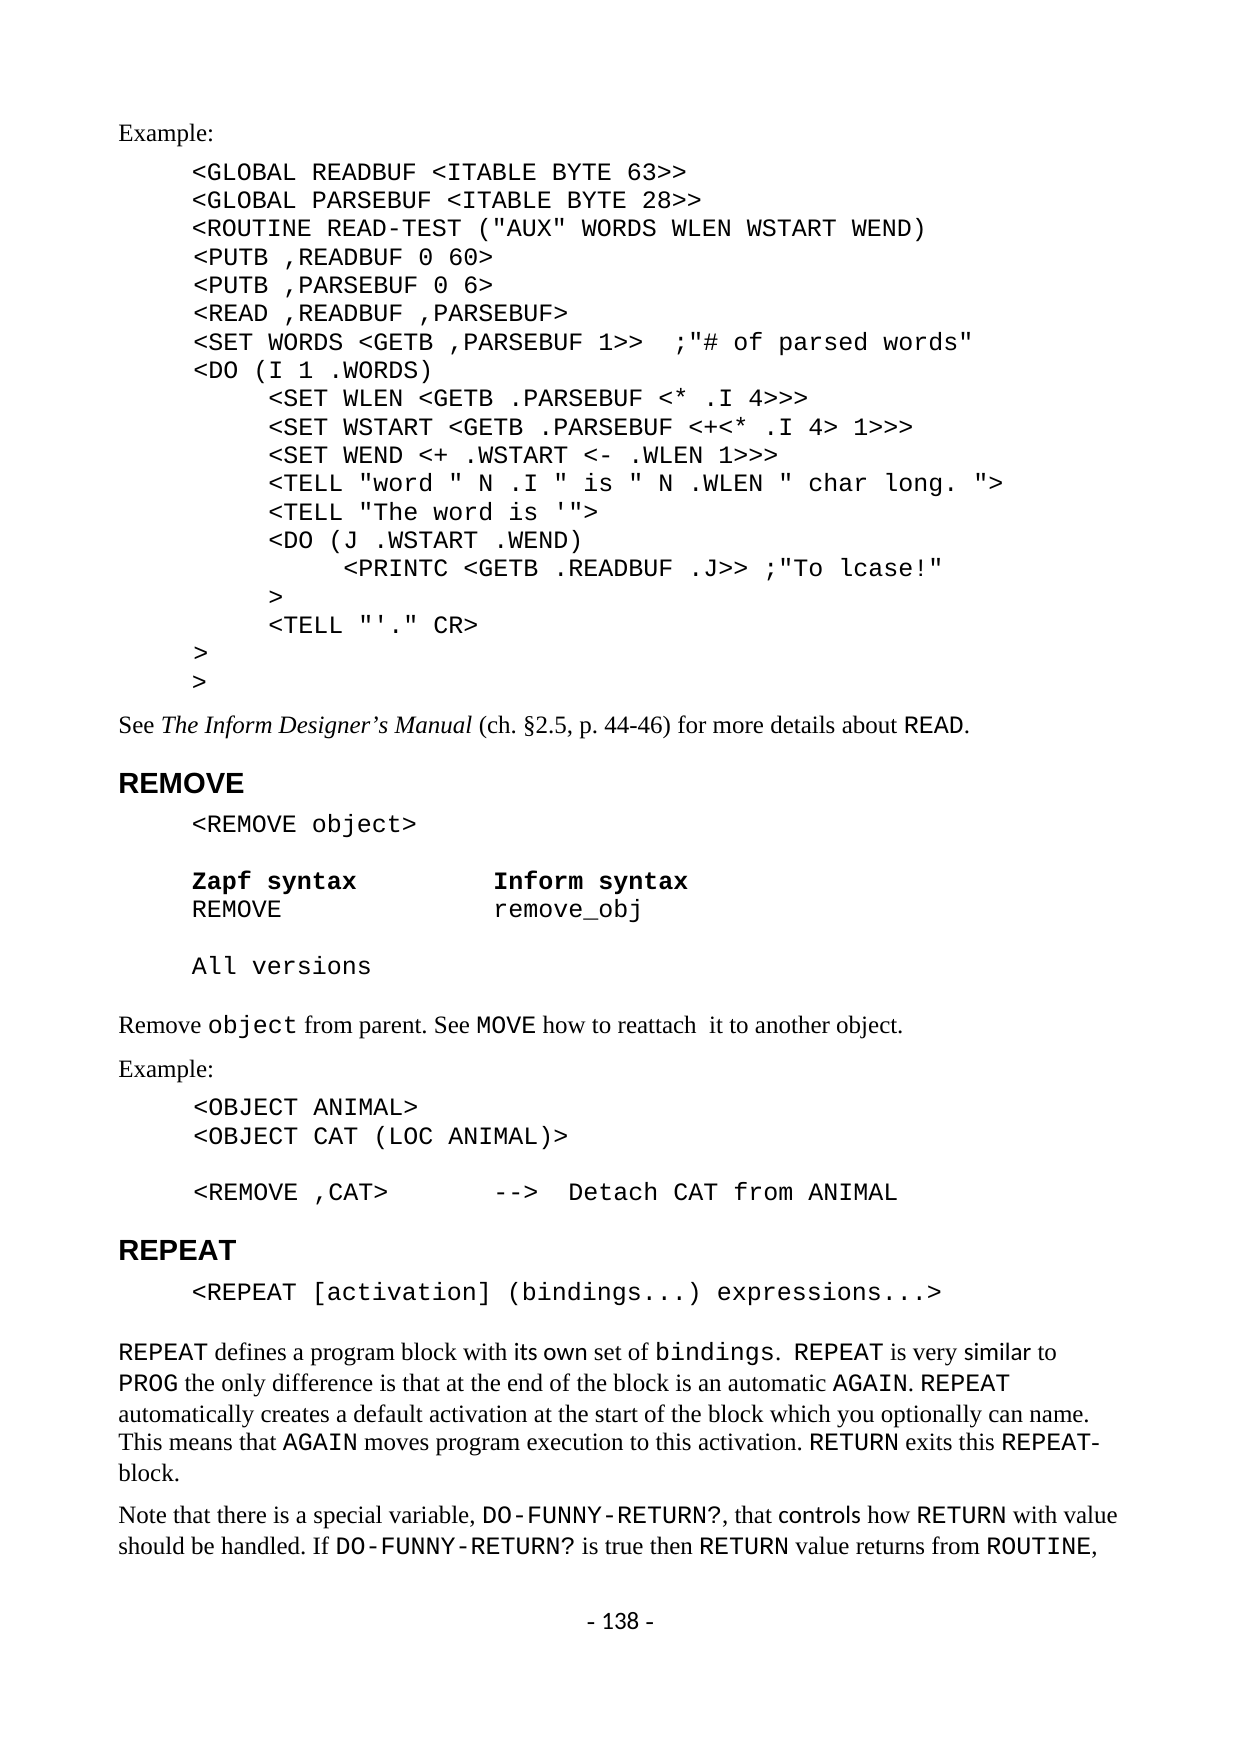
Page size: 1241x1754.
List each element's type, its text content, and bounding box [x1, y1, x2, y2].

text <OBJECT ANIMAL> <OBJECT CAT (LOC ANIMAL)> <REMOVE ,CAT> --> Detach CAT from ANIMAL [118, 1095, 1122, 1208]
text Example: [118, 1054, 1122, 1082]
text <REMOVE object> [192, 812, 1122, 840]
text <REPEAT [activation] (bindings...) expressions...> [192, 1279, 1122, 1308]
text See The Inform Designer’s Manual (ch. §2.5, p. 44-46) for more details about READ. [118, 710, 1122, 741]
text REMOVE remove_obj All versions [192, 897, 1122, 982]
text Note that there is a special variable, DO-FUNNY-RETURN?, that controls how RETURN with value should be handled. If DO-FUNNY-RETURN? is true then RETURN value returns from ROUTINE, [118, 1499, 1122, 1562]
subtitle REMOVE [43, 766, 1122, 799]
text Remove object from parent. See MOVE how to reattach it to another object. [118, 1010, 1122, 1041]
subtitle REPEAT [43, 1233, 1122, 1267]
text <GLOBAL READBUF <ITABLE BYTE 63>> <GLOBAL PARSEBUF <ITABLE BYTE 28>> <ROUTINE READ-TEST ("AUX" WORDS WLEN WSTART WEND) <PUTB ,READBUF 0 60> <PUTB ,PARSEBUF 0 6> <READ ,READBUF ,PARSEBUF> <SET WORDS <GETB ,PARSEBUF 1>> ;"# of parsed words" <DO (I 1 .WORDS) <SET WLEN <GETB .PARSEBUF <* .I 4>>> <SET WSTART <GETB .PARSEBUF <+<* .I 4> 1>>> <SET WEND <+ .WSTART <- .WLEN 1>>> <TELL "word " N .I " is " N .WLEN " char long. "> <TELL "The word is '"> <DO (J .WSTART .WEND) <PRINTC <GETB .READBUF .J>> ;"To lcase!" > <TELL "'." CR> > > [192, 159, 1122, 698]
text Example: [118, 118, 1122, 147]
text Zapf syntax Inform syntax [192, 869, 1122, 897]
text REPEAT defines a program block with its own set of bindings. REPEAT is very similar to PROG the only difference is that at the end of the block is an automatic AGAIN. REPEAT automatically creates a default activation at the start of the block which you optionally can name. This means that AGAIN moves program execution to this activation. RETURN exits this REPEAT-block. [118, 1336, 1122, 1487]
